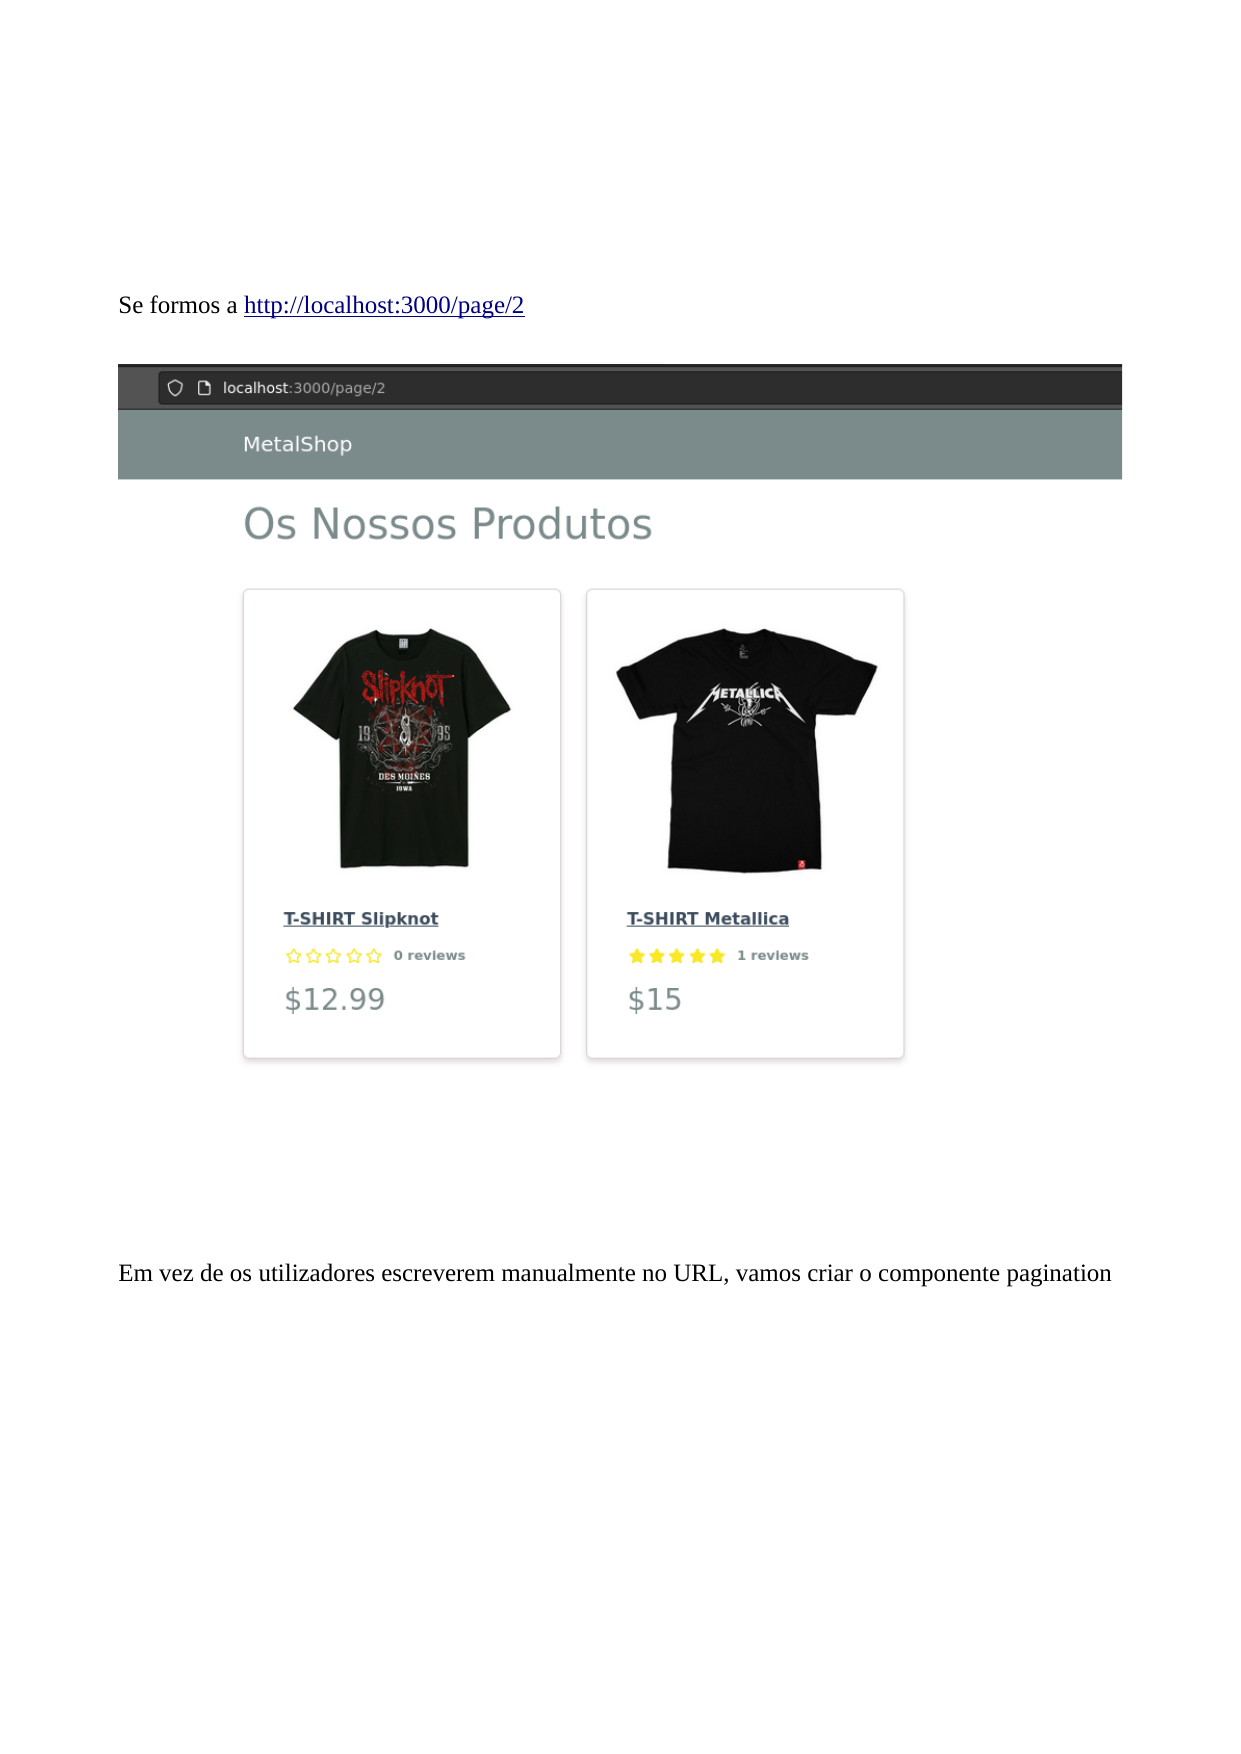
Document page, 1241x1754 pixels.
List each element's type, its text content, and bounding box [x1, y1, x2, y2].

text Se formos a http://localhost:3000/page/2 [118, 291, 1122, 319]
picture [118, 364, 1123, 1143]
text Em vez de os utilizadores escreverem manualmente no URL, vamos criar o componente pagination [118, 1258, 1122, 1287]
